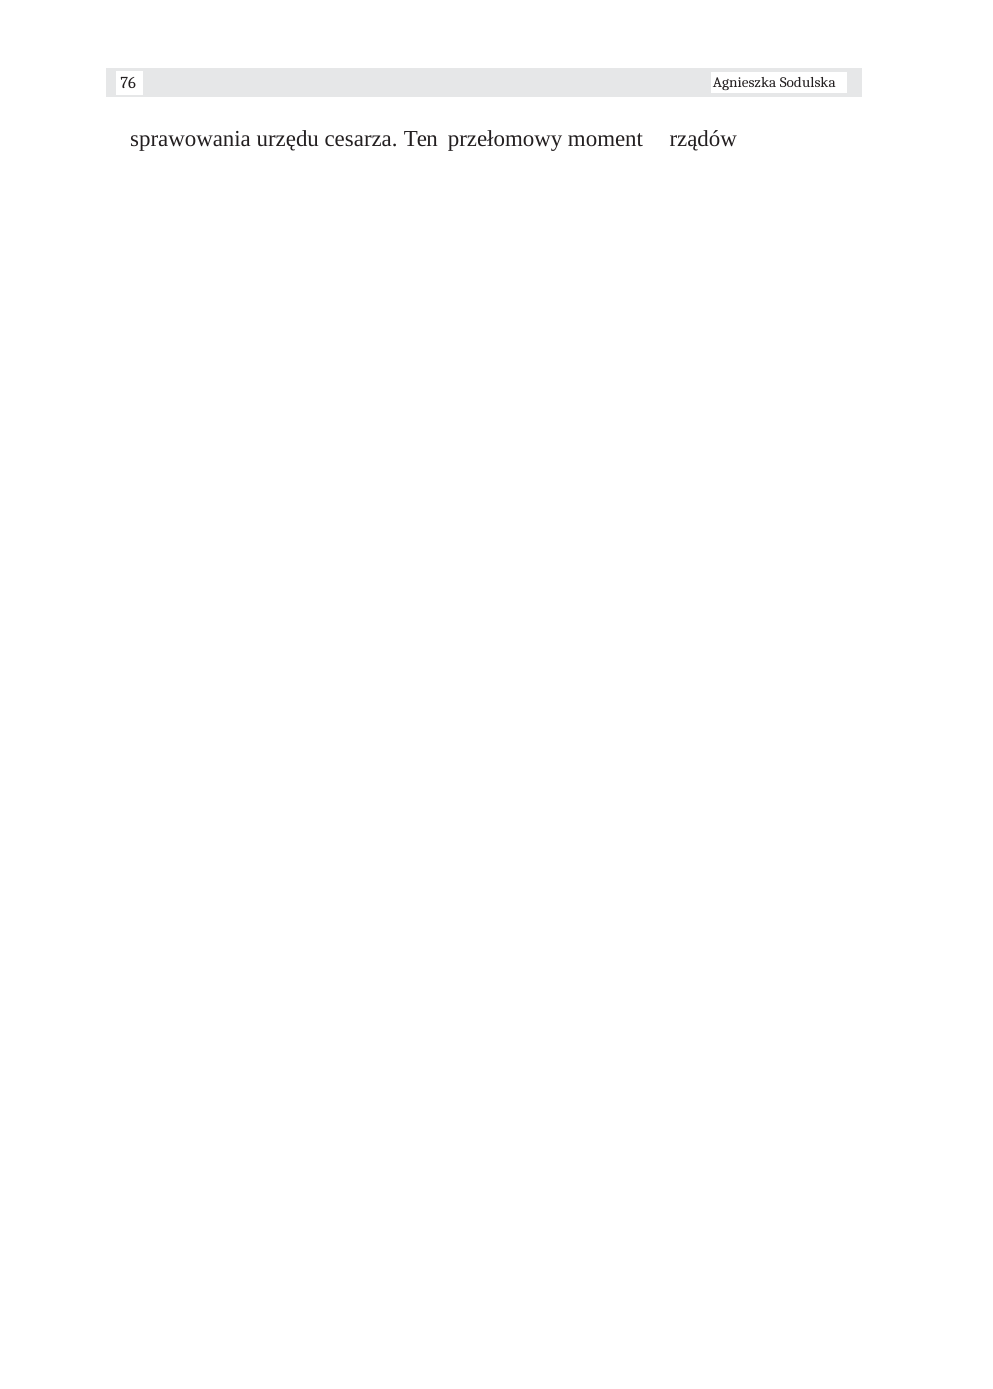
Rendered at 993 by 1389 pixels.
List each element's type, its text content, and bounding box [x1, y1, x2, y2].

text sprawowania urzędu cesarza. Ten przełomowy moment rządów [130, 125, 888, 152]
